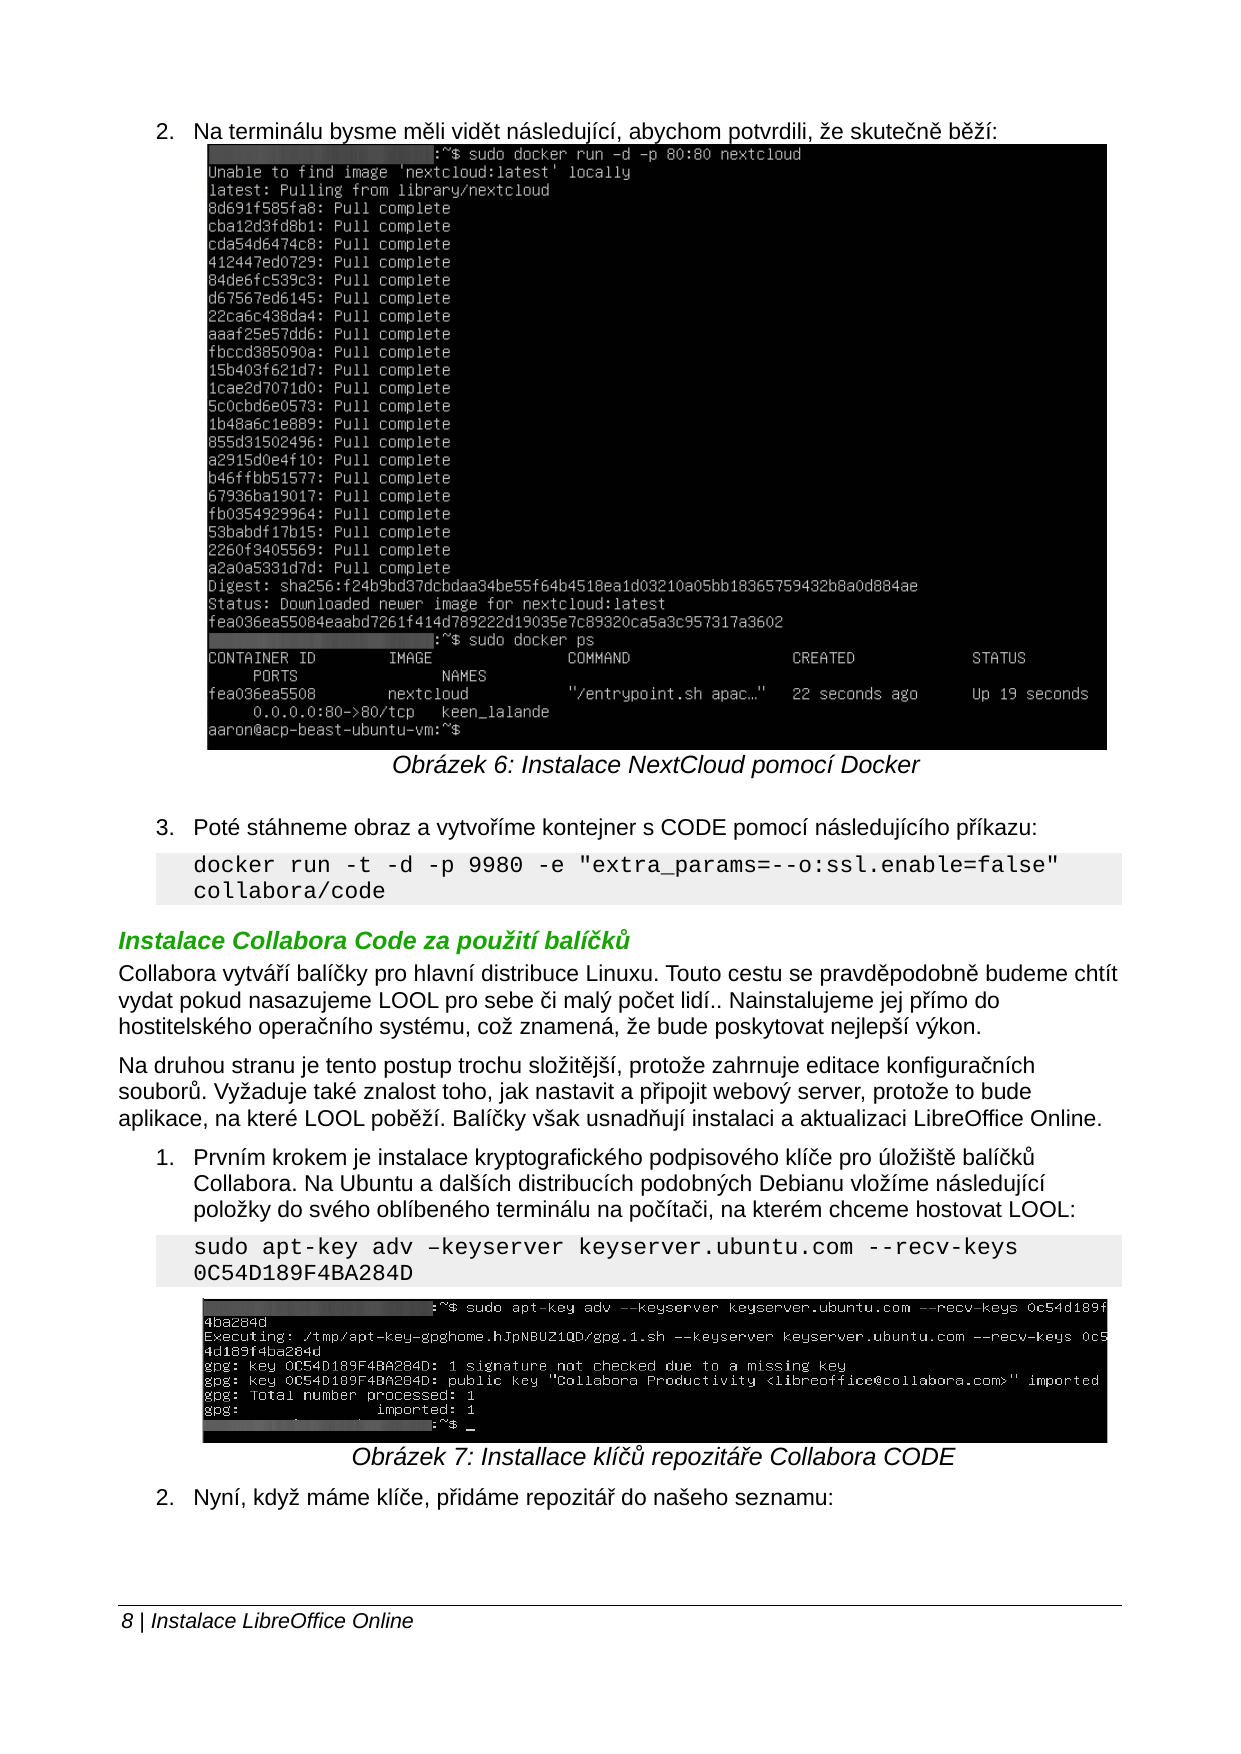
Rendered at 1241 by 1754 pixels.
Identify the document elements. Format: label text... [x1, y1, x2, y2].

picture [207, 144, 1107, 750]
list Nyní, když máme klíče, přidáme repozitář do našeho seznamu: [156, 1483, 1122, 1510]
list sudo apt-key adv –keyserver keyserver.ubuntu.com --recv-keys 0C54D189F4BA284D [156, 1235, 1122, 1287]
list Na terminálu bysme měli vidět následující, abychom potvrdili, že skutečně běží: [156, 118, 1122, 802]
list Prvním krokem je instalace kryptografického podpisového klíče pro úložiště balíčků Collabora. Na Ubuntu a dalších distribucích podobných Debianu vložíme následující položky do svého oblíbeného terminálu na počítači, na kterém chceme hostovat LOOL: [156, 1143, 1122, 1222]
picture [202, 1298, 1108, 1443]
subtitle Instalace Collabora Code za použití balíčků [118, 926, 1122, 954]
list Obrázek 6: Instalace NextCloud pomocí Docker [193, 750, 1121, 778]
list Poté stáhneme obraz a vytvoříme kontejner s CODE pomocí následujícího příkazu: [156, 814, 1122, 841]
text Na druhou stranu je tento postup trochu složitější, protože zahrnuje editace konfiguračních souborů. Vyžaduje také znalost toho, jak nastavit a připojit webový server, protože to bude aplikace, na které LOOL poběží. Balíčky však usnadňují instalaci a aktualizaci LibreOffice Online. [118, 1052, 1122, 1131]
text Collabora vytváří balíčky pro hlavní distribuce Linuxu. Touto cestu se pravděpodobně budeme chtít vydat pokud nasazujeme LOOL pro sebe či malý počet lidí.. Nainstalujeme jej přímo do hostitelského operačního systému, což znamená, že bude poskytovat nejlepší výkon. [118, 960, 1122, 1039]
list Obrázek 7: Installace klíčů repozitáře Collabora CODE [193, 1443, 1117, 1471]
list docker run -t -d -p 9980 -e "extra_params=--o:ssl.enable=false" collabora/code [156, 853, 1122, 905]
